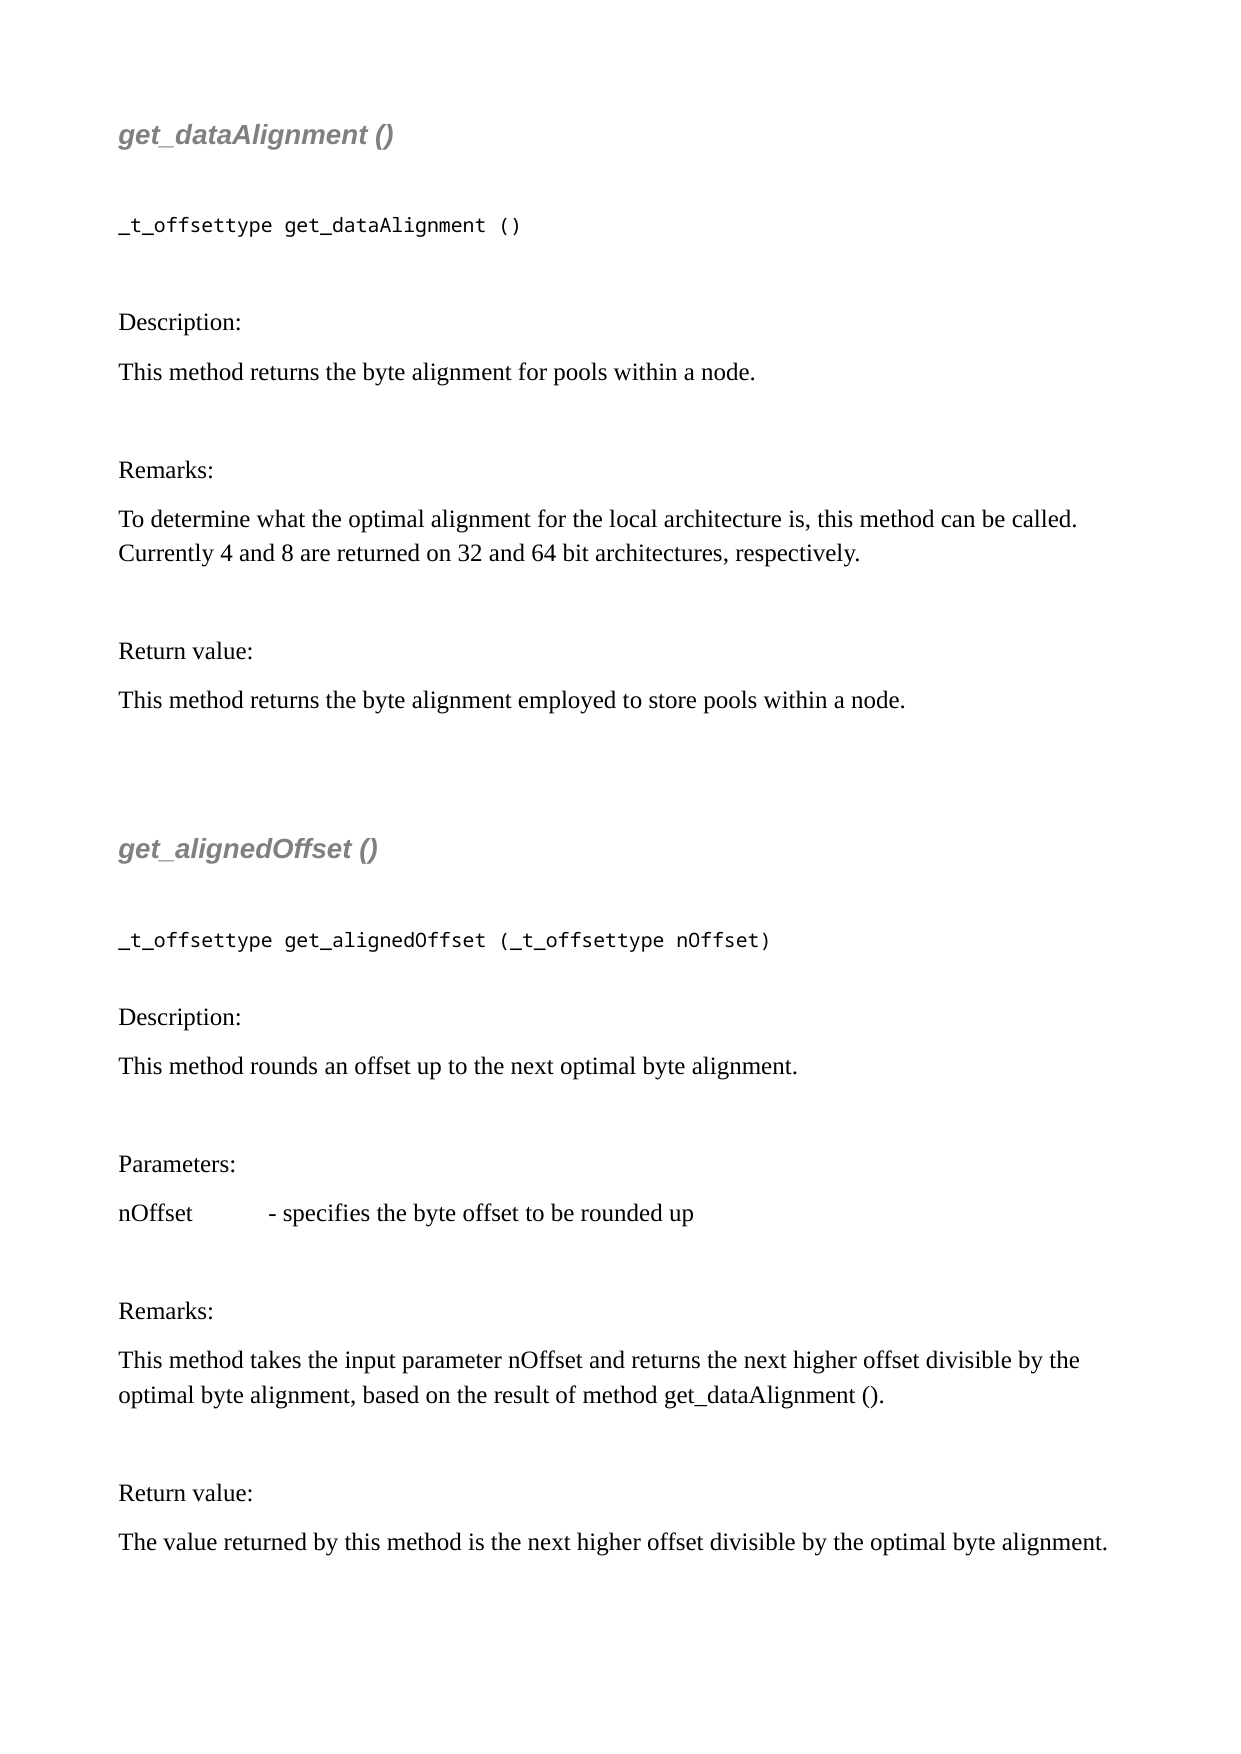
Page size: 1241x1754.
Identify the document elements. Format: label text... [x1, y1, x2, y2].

text To determine what the optimal alignment for the local architecture is, this method can be called. Currently 4 and 8 are returned on 32 and 64 bit architectures, respectively. [118, 504, 1122, 567]
text Remarks: [118, 1296, 1122, 1325]
text nOffset - specifies the byte offset to be rounded up [118, 1198, 1122, 1227]
text Return value: [118, 1478, 1122, 1507]
text This method takes the input parameter nOffset and returns the next higher offset divisible by the optimal byte alignment, based on the result of method get_dataAlignment (). [118, 1346, 1122, 1409]
text Description: [118, 307, 1122, 336]
text This method returns the byte alignment for pools within a node. [118, 357, 1122, 385]
text Parameters: [118, 1149, 1122, 1178]
text Remarks: [118, 455, 1122, 483]
text _t_offsettype get_alignedOffset (_t_offsettype nOffset) [118, 926, 1122, 953]
text Description: [118, 1002, 1122, 1031]
subtitle get_alignedOffset () [118, 833, 1122, 864]
text This method returns the byte alignment employed to store pools within a node. [118, 685, 1122, 714]
text Return value: [118, 636, 1122, 665]
subtitle get_dataAlignment () [118, 118, 1122, 150]
text This method rounds an offset up to the next optimal byte alignment. [118, 1051, 1122, 1080]
text The value returned by this method is the next higher offset divisible by the optimal byte alignment. [118, 1527, 1122, 1556]
text _t_offsettype get_dataAlignment () [118, 212, 1122, 238]
